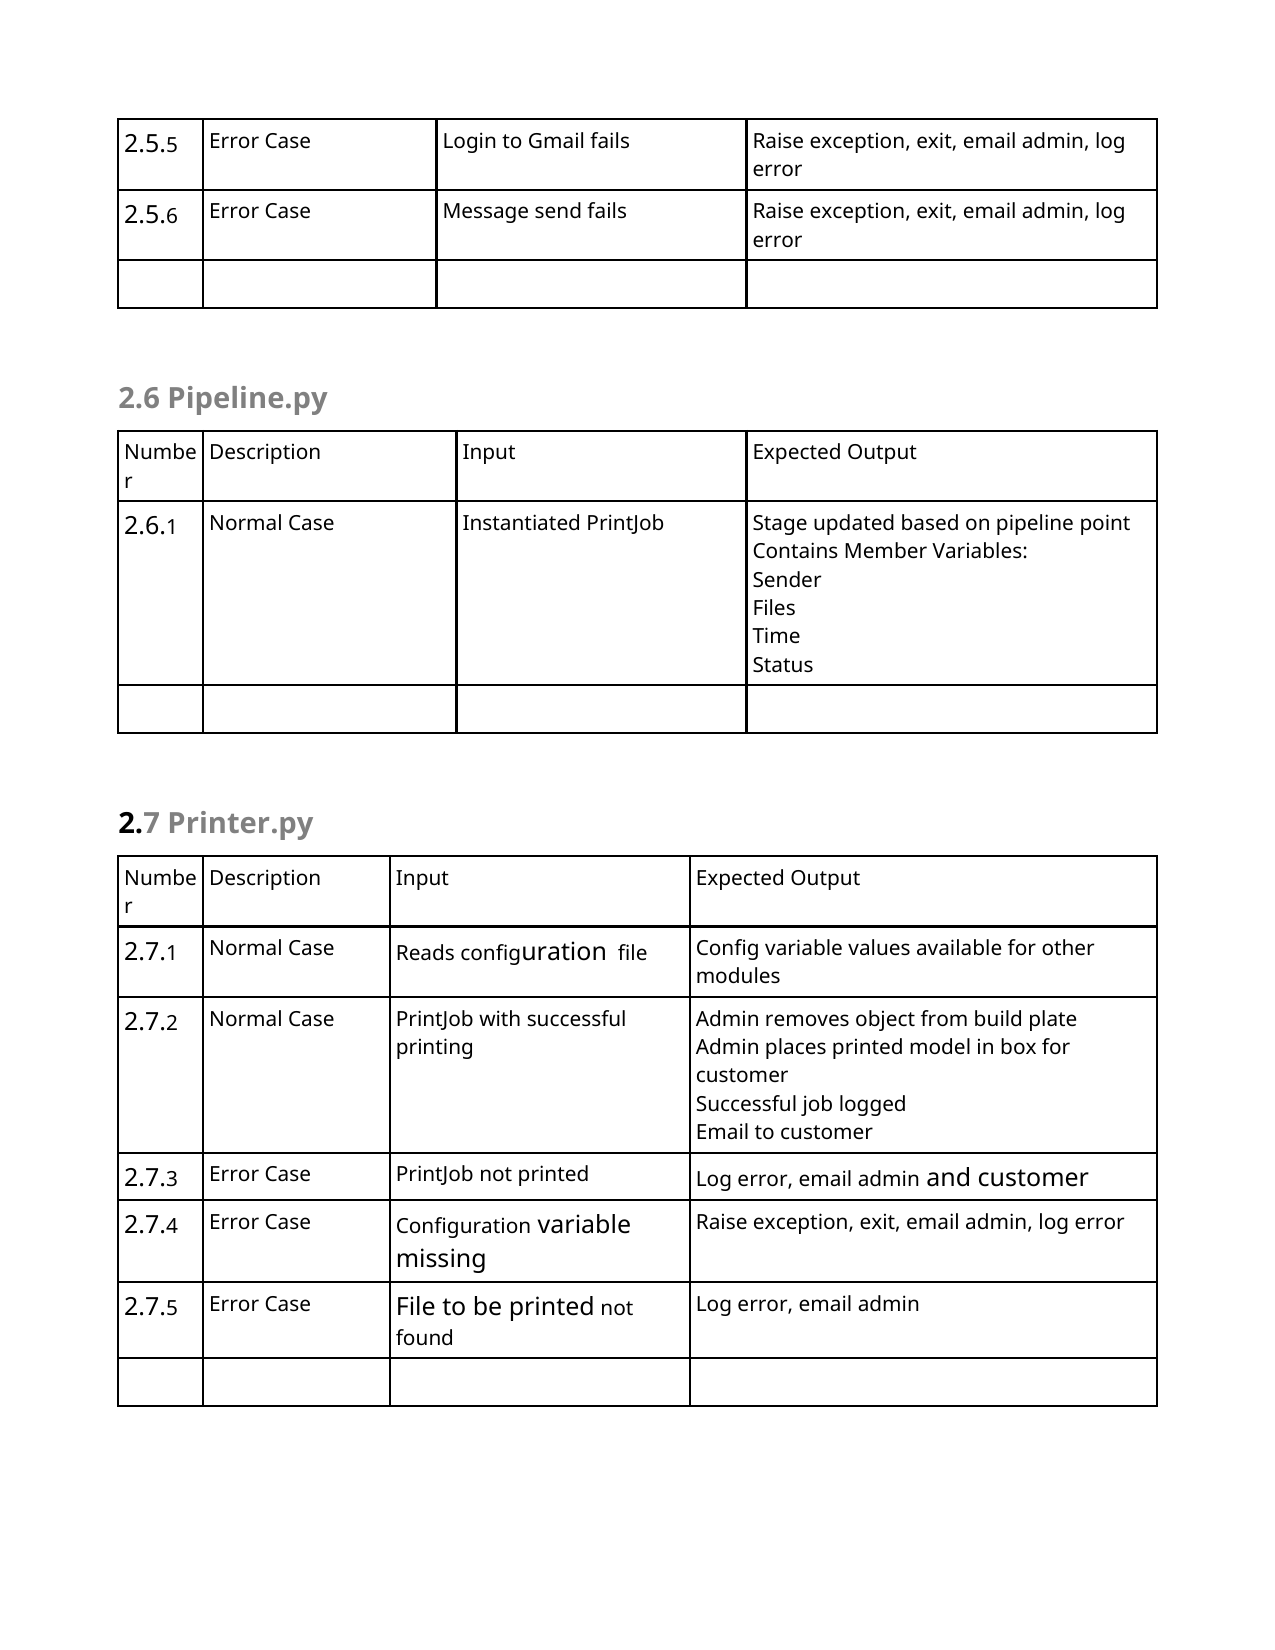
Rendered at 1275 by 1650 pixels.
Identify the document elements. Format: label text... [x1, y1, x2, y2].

table_cell 2.6.1 [119, 502, 202, 684]
table_cell File to be printed not found [391, 1283, 689, 1357]
table_cell PrintJob not printed [391, 1154, 689, 1199]
table_cell [391, 1359, 689, 1404]
table_cell Configuration variable missing [391, 1201, 689, 1281]
table_cell Log error, email admin and customer [691, 1154, 1156, 1199]
table_header Input [458, 432, 745, 500]
table_cell 2.5.5 [119, 120, 202, 188]
table_cell 2.7.1 [119, 928, 202, 996]
table_cell Message send fails [438, 191, 745, 259]
table_header Description [204, 432, 455, 500]
subtitle 2.7 Printer.py [118, 803, 1157, 842]
table_header Number [119, 857, 202, 925]
table_cell PrintJob with successful printing [391, 998, 689, 1152]
table_cell Instantiated PrintJob [458, 502, 745, 684]
table_cell Error Case [204, 1154, 389, 1199]
table_cell [119, 261, 202, 307]
table_cell Admin removes object from build plate Admin places printed model in box for customer Successful job logged Email to customer [691, 998, 1156, 1152]
table_cell 2.5.6 [119, 191, 202, 259]
table_cell [119, 1359, 202, 1404]
table_cell [748, 686, 1156, 732]
table_cell [438, 261, 745, 307]
table_cell Login to Gmail fails [438, 120, 745, 188]
table_cell Normal Case [204, 928, 389, 996]
table_cell [748, 261, 1156, 307]
table_cell Raise exception, exit, email admin, log error [748, 120, 1156, 188]
table_cell Stage updated based on pipeline point Contains Member Variables: Sender Files Time Status [748, 502, 1156, 684]
table_cell [204, 261, 435, 307]
table_cell [204, 1359, 389, 1404]
table_header Expected Output [691, 857, 1156, 925]
table_cell Reads configuration file [391, 928, 689, 996]
table_cell [691, 1359, 1156, 1404]
table_cell Error Case [204, 191, 435, 259]
table_cell Error Case [204, 1201, 389, 1281]
table_cell Error Case [204, 120, 435, 188]
table_header Description [204, 857, 389, 925]
table_cell Error Case [204, 1283, 389, 1357]
table_cell [119, 686, 202, 732]
table_header Input [391, 857, 689, 925]
table_cell Log error, email admin [691, 1283, 1156, 1357]
table_header Expected Output [748, 432, 1156, 500]
subtitle 2.6 Pipeline.py [118, 377, 1157, 417]
table_header Number [119, 432, 202, 500]
table_cell 2.7.4 [119, 1201, 202, 1281]
table_cell 2.7.2 [119, 998, 202, 1152]
table_cell Config variable values available for other modules [691, 928, 1156, 996]
table_cell Normal Case [204, 502, 455, 684]
table_cell [204, 686, 455, 732]
table_cell [458, 686, 745, 732]
table_cell Raise exception, exit, email admin, log error [748, 191, 1156, 259]
table_cell 2.7.5 [119, 1283, 202, 1357]
table_cell Normal Case [204, 998, 389, 1152]
table_cell 2.7.3 [119, 1154, 202, 1199]
table_cell Raise exception, exit, email admin, log error [691, 1201, 1156, 1281]
